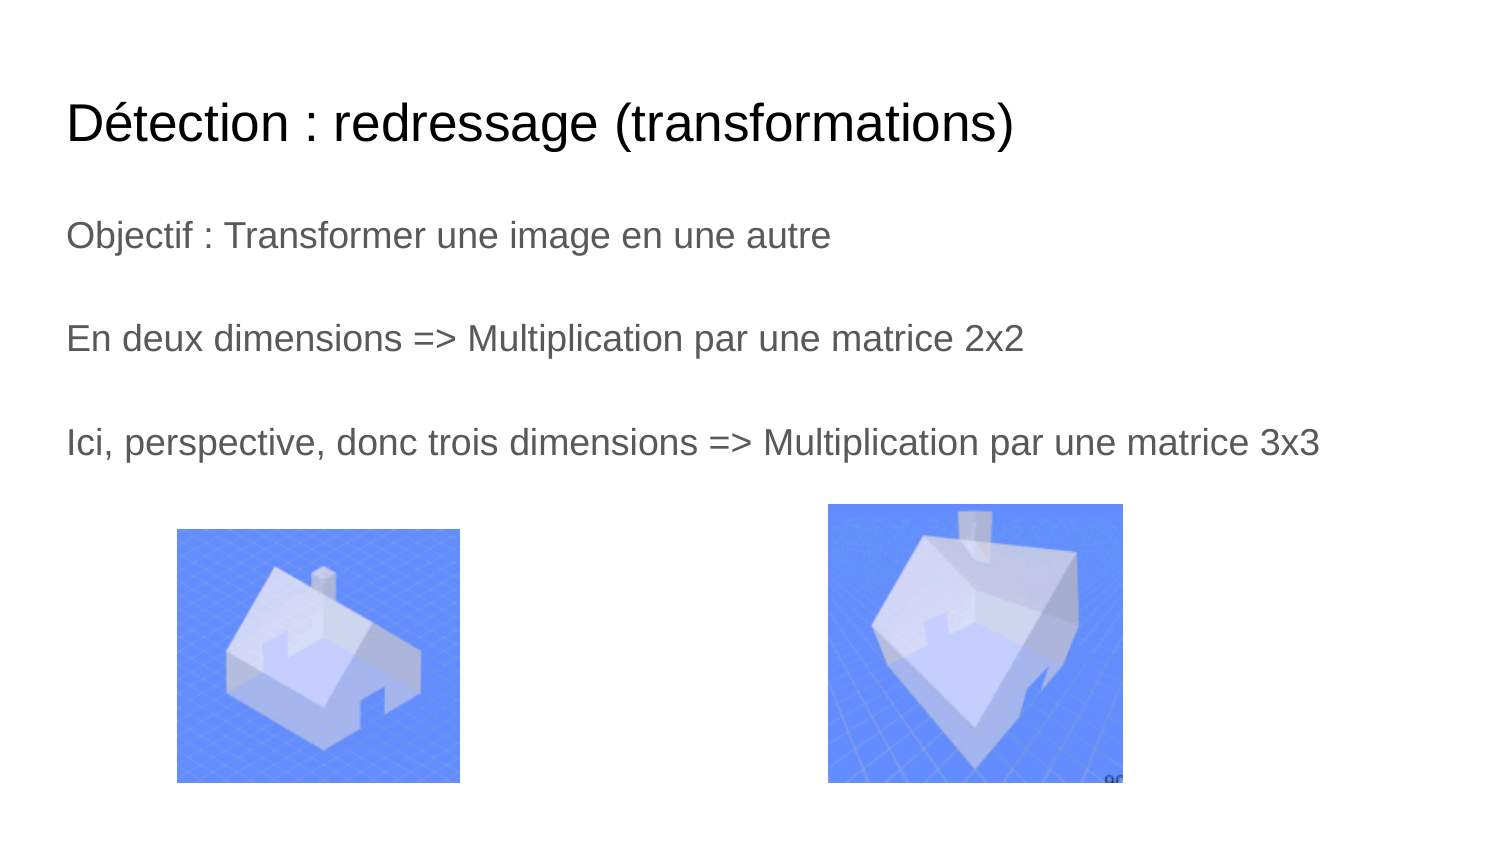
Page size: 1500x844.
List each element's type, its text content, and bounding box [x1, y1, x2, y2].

picture [828, 504, 1123, 783]
picture [177, 529, 460, 783]
list Objectif : Transformer une image en une autre En deux dimensions => Multiplication par une matrice 2x2 Ici, perspective, donc trois dimensions => Multiplication par une matrice 3x3 [51, 189, 1449, 783]
title Détection : redressage (transformations) [51, 72, 1449, 167]
